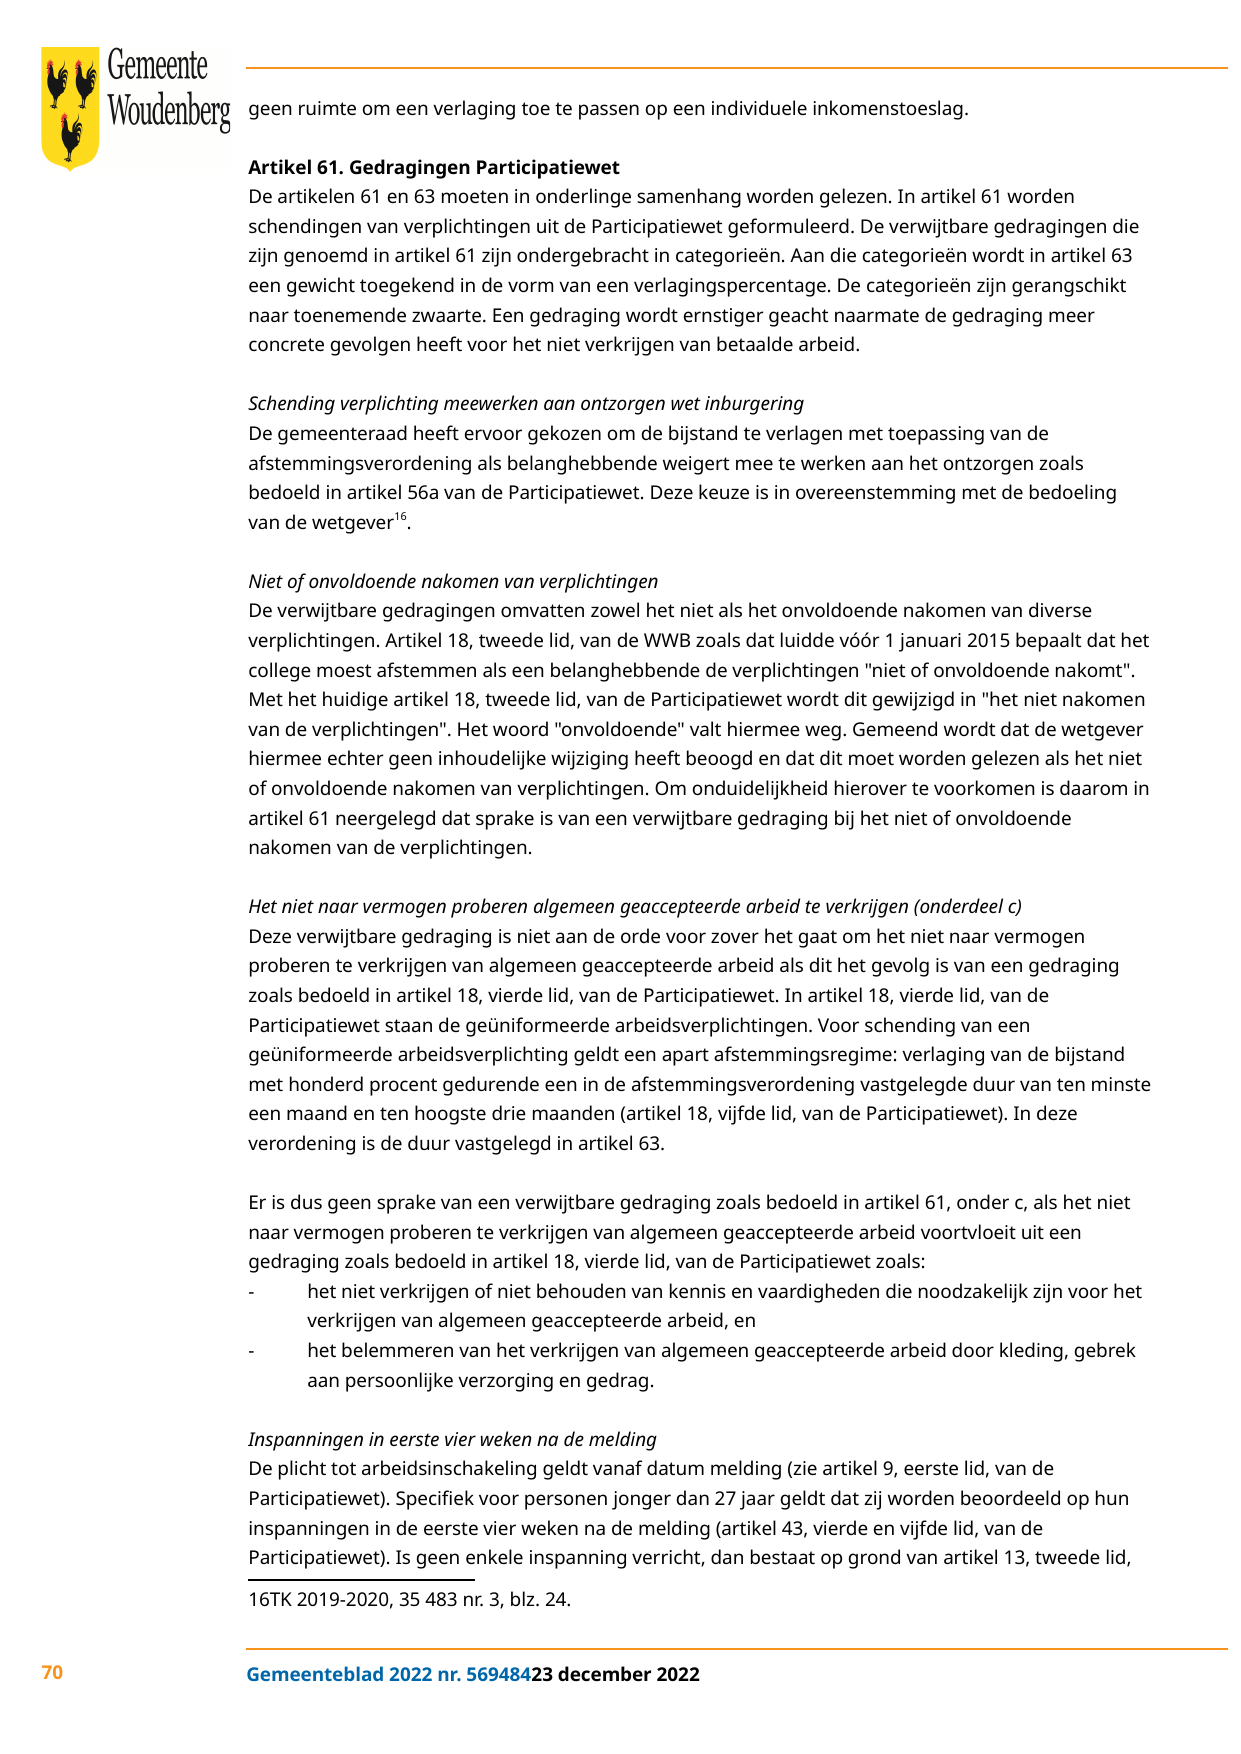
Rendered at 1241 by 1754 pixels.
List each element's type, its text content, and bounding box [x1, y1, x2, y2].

list het niet verkrijgen of niet behouden van kennis en vaardigheden die noodzakelijk zijn voor het verkrijgen van algemeen geaccepteerde arbeid, en [248, 1278, 1152, 1333]
text De gemeenteraad heeft ervoor gekozen om de bijstand te verlagen met toepassing van de afstemmingsverordening als belanghebbende weigert mee te werken aan het ontzorgen zoals bedoeld in artikel 56a van de Participatiewet. Deze keuze is in overeenstemming met de bedoeling van de wetgever. [248, 420, 1152, 535]
text De plicht tot arbeidsinschakeling geldt vanaf datum melding (zie artikel 9, eerste lid, van de Participatiewet). Specifiek voor personen jonger dan 27 jaar geldt dat zij worden beoordeeld op hun inspanningen in de eerste vier weken na de melding (artikel 43, vierde en vijfde lid, van de Participatiewet). Is geen enkele inspanning verricht, dan bestaat op grond van artikel 13, tweede lid, [248, 1456, 1152, 1570]
text De verwijtbare gedragingen omvatten zowel het niet als het onvoldoende nakomen van diverse verplichtingen. Artikel 18, tweede lid, van de WWB zoals dat luidde vóór 1 januari 2015 bepaalt dat het college moest afstemmen als een belanghebbende de verplichtingen "niet of onvoldoende nakomt". Met het huidige artikel 18, tweede lid, van de Participatiewet wordt dit gewijzigd in "het niet nakomen van de verplichtingen". Het woord "onvoldoende" valt hiermee weg. Gemeend wordt dat de wetgever hiermee echter geen inhoudelijke wijziging heeft beoogd en dat dit moet worden gelezen als het niet of onvoldoende nakomen van verplichtingen. Om onduidelijkheid hierover te voorkomen is daarom in artikel 61 neergelegd dat sprake is van een verwijtbare gedraging bij het niet of onvoldoende nakomen van de verplichtingen. [248, 598, 1152, 860]
text Artikel 61. Gedragingen Participatiewet [248, 154, 1152, 180]
list het belemmeren van het verkrijgen van algemeen geaccepteerde arbeid door kleding, gebrek aan persoonlijke verzorging en gedrag. [248, 1337, 1152, 1393]
text geen ruimte om een verlaging toe te passen op een individuele inkomenstoeslag. [248, 95, 1152, 121]
text Er is dus geen sprake van een verwijtbare gedraging zoals bedoeld in artikel 61, onder c, als het niet naar vermogen proberen te verkrijgen van algemeen geaccepteerde arbeid voortvloeit uit een gedraging zoals bedoeld in artikel 18, vierde lid, van de Participatiewet zoals: [248, 1189, 1152, 1274]
text Niet of onvoldoende nakomen van verplichtingen [248, 568, 1152, 594]
text Het niet naar vermogen proberen algemeen geaccepteerde arbeid te verkrijgen (onderdeel c) [248, 893, 1152, 919]
text De artikelen 61 en 63 moeten in onderlinge samenhang worden gelezen. In artikel 61 worden schendingen van verplichtingen uit de Participatiewet geformuleerd. De verwijtbare gedragingen die zijn genoemd in artikel 61 zijn ondergebracht in categorieën. Aan die categorieën wordt in artikel 63 een gewicht toegekend in de vorm van een verlagingspercentage. De categorieën zijn gerangschikt naar toenemende zwaarte. Een gedraging wordt ernstiger geacht naarmate de gedraging meer concrete gevolgen heeft voor het niet verkrijgen van betaalde arbeid. [248, 183, 1152, 357]
text TK 2019-2020, 35 483 nr. 3, blz. 24. [248, 1586, 1152, 1612]
text Deze verwijtbare gedraging is niet aan de orde voor zover het gaat om het niet naar vermogen proberen te verkrijgen van algemeen geaccepteerde arbeid als dit het gevolg is van een gedraging zoals bedoeld in artikel 18, vierde lid, van de Participatiewet. In artikel 18, vierde lid, van de Participatiewet staan de geüniformeerde arbeidsverplichtingen. Voor schending van een geüniformeerde arbeidsverplichting geldt een apart afstemmingsregime: verlaging van de bijstand met honderd procent gedurende een in de afstemmingsverordening vastgelegde duur van ten minste een maand en ten hoogste drie maanden (artikel 18, vijfde lid, van de Participatiewet). In deze verordening is de duur vastgelegd in artikel 63. [248, 923, 1152, 1156]
text Schending verplichting meewerken aan ontzorgen wet inburgering [248, 391, 1152, 416]
picture [41, 47, 231, 172]
text Inspanningen in eerste vier weken na de melding [248, 1426, 1152, 1452]
